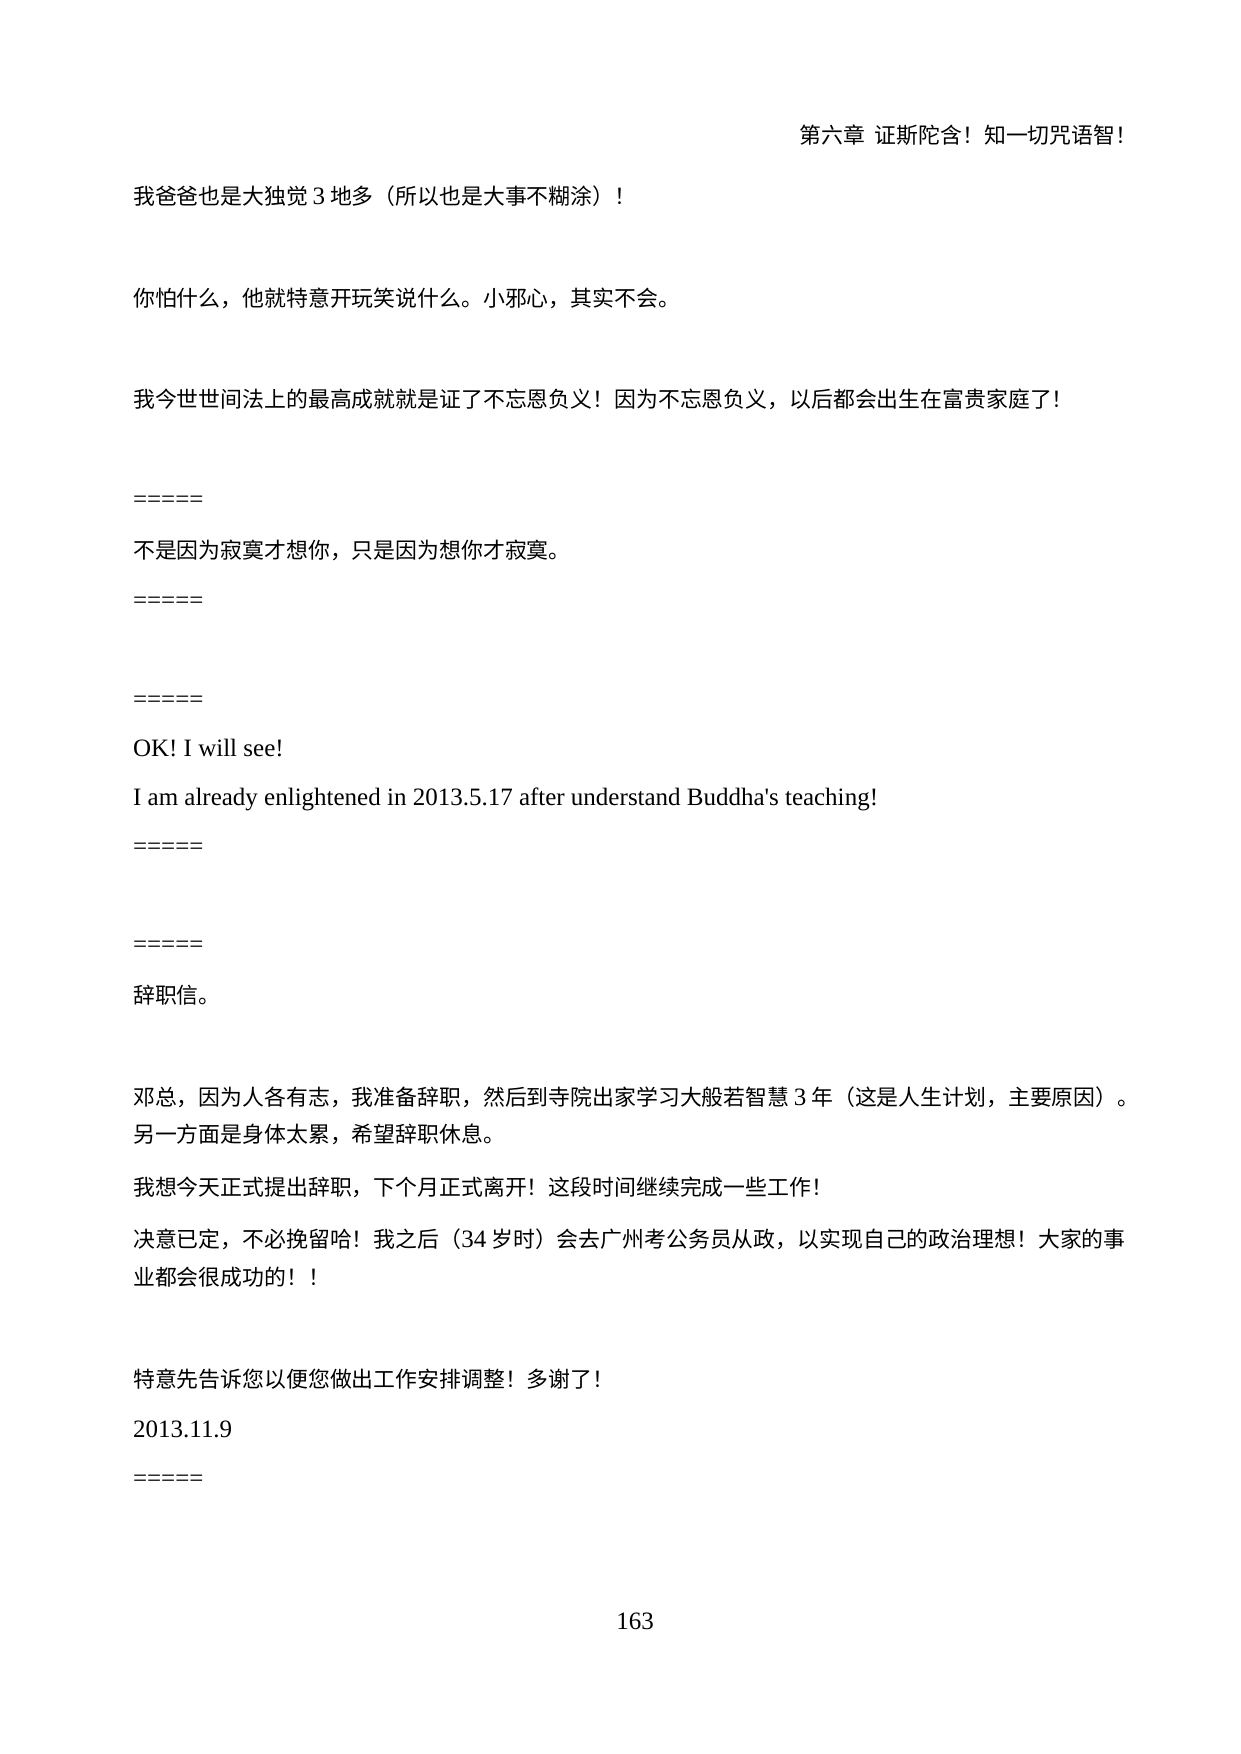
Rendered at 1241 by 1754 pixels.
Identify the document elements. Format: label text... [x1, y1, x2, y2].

text 2013.11.9 [133, 1414, 1137, 1443]
text 不是因为寂寞才想你，只是因为想你才寂寞。 [133, 533, 1137, 565]
text 决意已定，不必挽留哈！我之后（34岁时）会去广州考公务员从政，以实现自己的政治理想！大家的事业都会很成功的！！ [133, 1222, 1137, 1292]
text 你怕什么，他就特意开玩笑说什么。小邪心，其实不会。 [133, 281, 1137, 312]
text 我爸爸也是大独觉3地多（所以也是大事不糊涂）！ [133, 179, 1137, 211]
text ===== [133, 831, 1137, 859]
text ===== [133, 484, 1137, 513]
text I am already enlightened in 2013.5.17 after understand Buddha's teaching! [133, 782, 1137, 811]
text 邓总，因为人各有志，我准备辞职，然后到寺院出家学习大般若智慧3年（这是人生计划，主要原因）。另一方面是身体太累，希望辞职休息。 [133, 1079, 1137, 1149]
text 辞职信。 [133, 978, 1137, 1010]
text ===== [133, 684, 1137, 712]
text ===== [133, 1463, 1137, 1492]
text ===== [133, 929, 1137, 958]
text OK! I will see! [133, 733, 1137, 761]
text 我想今天正式提出辞职，下个月正式离开！这段时间继续完成一些工作！ [133, 1170, 1137, 1202]
text ===== [133, 586, 1137, 614]
text 特意先告诉您以便您做出工作安排调整！多谢了！ [133, 1362, 1137, 1394]
text 我今世世间法上的最高成就就是证了不忘恩负义！因为不忘恩负义，以后都会出生在富贵家庭了！ [133, 382, 1137, 414]
